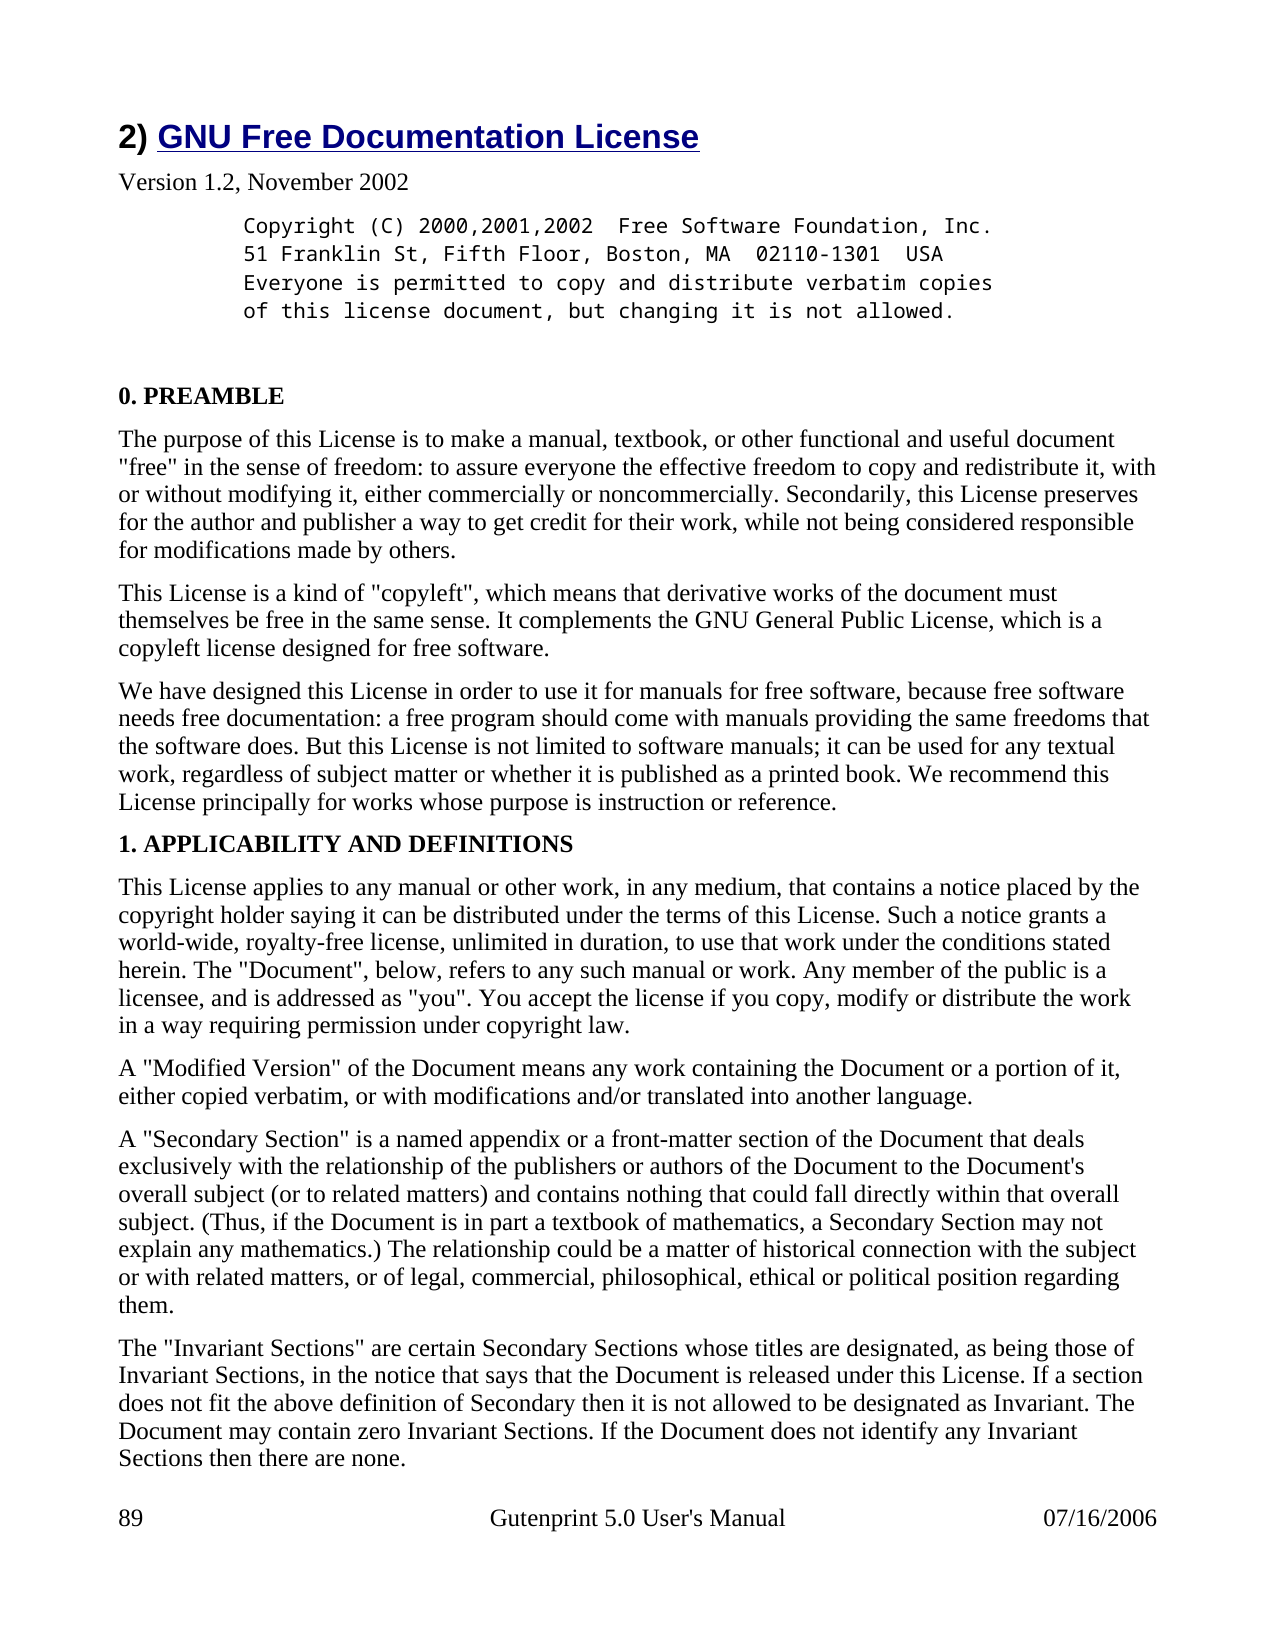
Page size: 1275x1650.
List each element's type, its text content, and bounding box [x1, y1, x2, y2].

text Copyright (C) 2000,2001,2002 Free Software Foundation, Inc. [118, 211, 1157, 239]
text Version 1.2, November 2002 [118, 168, 1157, 196]
text of this license document, but changing it is not allowed. [118, 296, 1157, 324]
text 0. PREAMBLE [118, 382, 1157, 410]
text This License is a kind of "copyleft", which means that derivative works of the document must themselves be free in the same sense. It complements the GNU General Public License, which is a copyleft license designed for free software. [118, 579, 1157, 662]
text We have designed this License in order to use it for manuals for free software, because free software needs free documentation: a free program should come with manuals providing the same freedoms that the software does. But this License is not limited to software manuals; it can be used for any textual work, regardless of subject matter or whether it is published as a printed book. We recommend this License principally for works whose purpose is instruction or reference. [118, 677, 1157, 815]
text A "Modified Version" of the Document means any work containing the Document or a portion of it, either copied verbatim, or with modifications and/or translated into another language. [118, 1054, 1157, 1110]
text The "Invariant Sections" are certain Secondary Sections whose titles are designated, as being those of Invariant Sections, in the notice that says that the Document is released under this License. If a section does not fit the above definition of Secondary then it is not allowed to be designated as Invariant. The Document may contain zero Invariant Sections. If the Document does not identify any Invariant Sections then there are none. [118, 1334, 1157, 1472]
text 1. APPLICABILITY AND DEFINITIONS [118, 830, 1157, 858]
text A "Secondary Section" is a named appendix or a front-matter section of the Document that deals exclusively with the relationship of the publishers or authors of the Document to the Document's overall subject (or to related matters) and contains nothing that could fall directly within that overall subject. (Thus, if the Document is in part a textbook of mathematics, a Secondary Section may not explain any mathematics.) The relationship could be a matter of historical connection with the subject or with related matters, or of legal, commercial, philosophical, ethical or political position regarding them. [118, 1125, 1157, 1319]
text 51 Franklin St, Fifth Floor, Boston, MA 02110-1301 USA [118, 239, 1157, 268]
subtitle GNU Free Documentation License [118, 118, 1157, 156]
text This License applies to any manual or other work, in any medium, that contains a notice placed by the copyright holder saying it can be distributed under the terms of this License. Such a notice grants a world-wide, royalty-free license, unlimited in duration, to use that work under the conditions stated herein. The "Document", below, refers to any such manual or work. Any member of the public is a licensee, and is addressed as "you". You accept the license if you copy, modify or distribute the work in a way requiring permission under copyright law. [118, 873, 1157, 1039]
text Everyone is permitted to copy and distribute verbatim copies [118, 268, 1157, 296]
text The purpose of this License is to make a manual, textbook, or other functional and useful document "free" in the sense of freedom: to assure everyone the effective freedom to copy and redistribute it, with or without modifying it, either commercially or noncommercially. Secondarily, this License preserves for the author and publisher a way to get credit for their work, while not being considered responsible for modifications made by others. [118, 425, 1157, 564]
